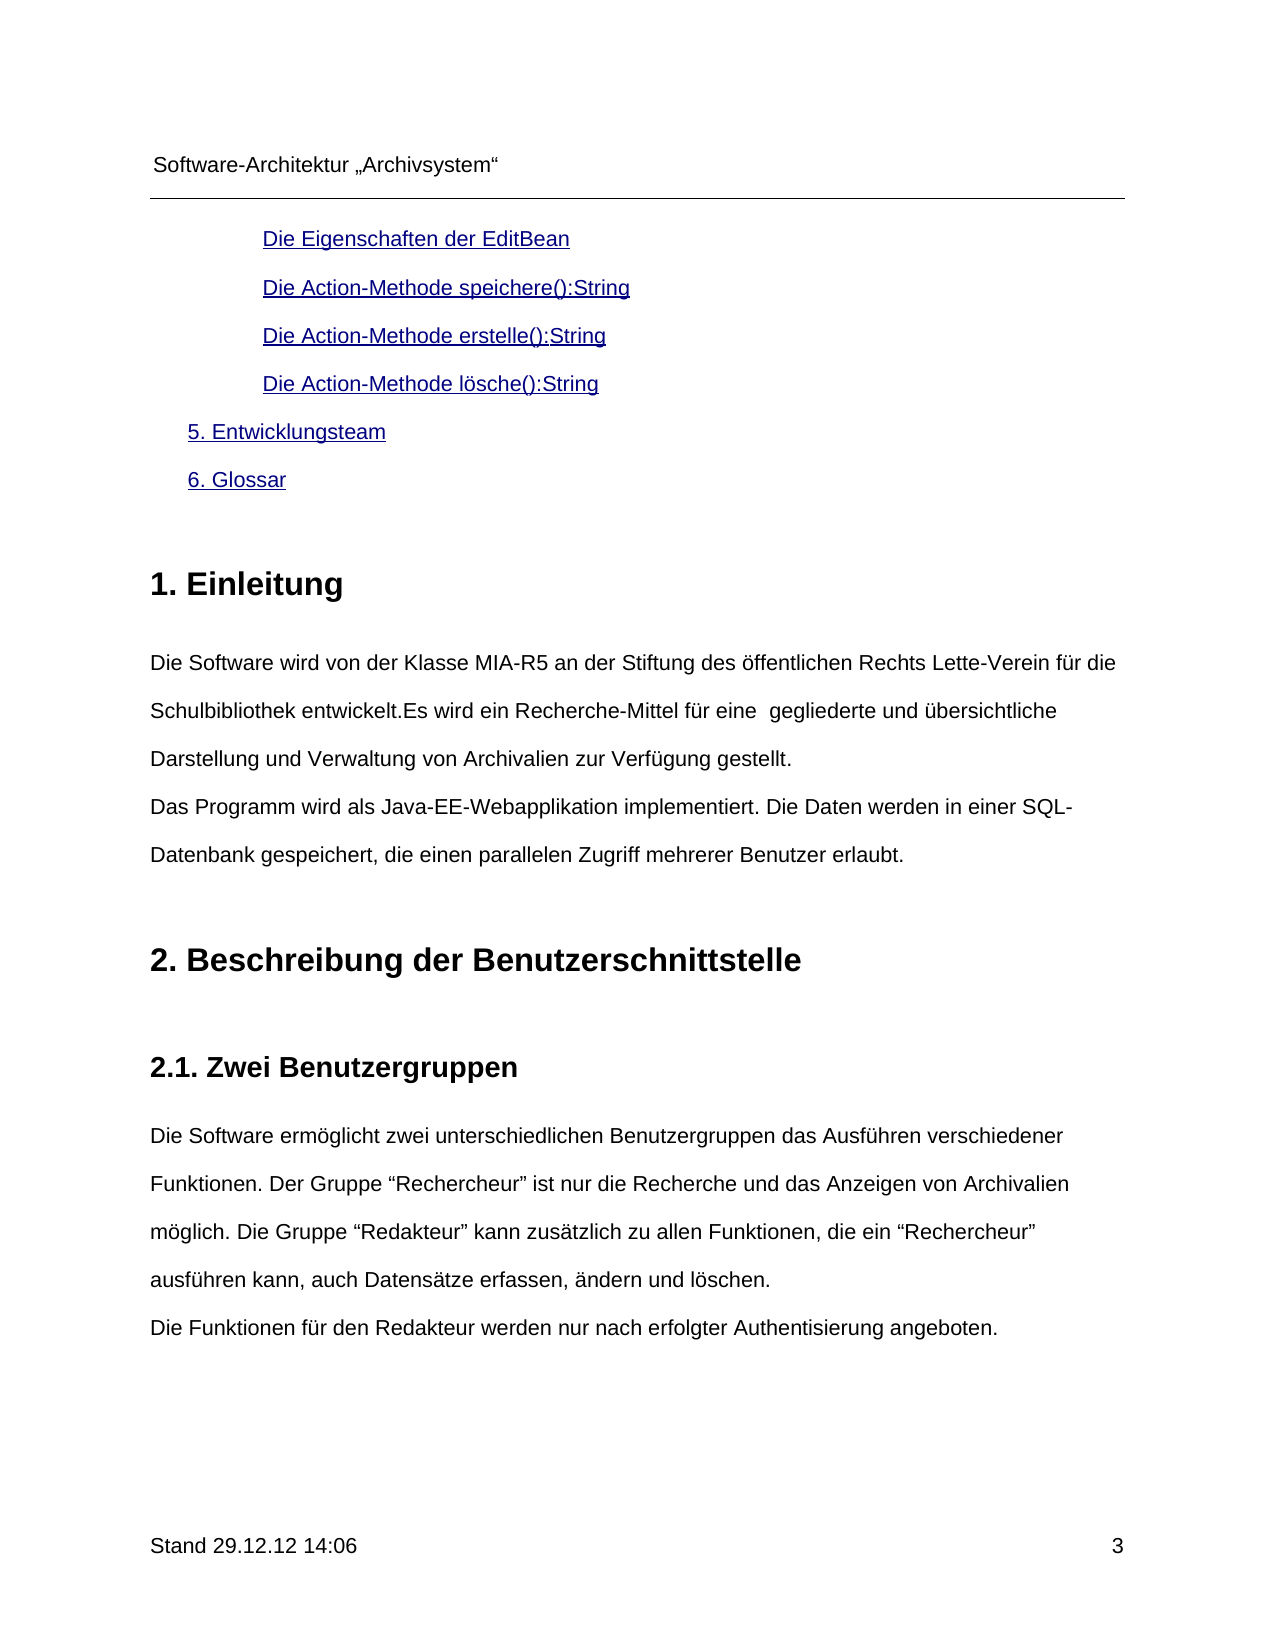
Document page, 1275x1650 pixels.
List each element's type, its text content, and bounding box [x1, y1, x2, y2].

text Die Action-Methode lösche():String [262, 372, 1125, 413]
subtitle 1. Einleitung [150, 566, 1125, 629]
text Die Funktionen für den Redakteur werden nur nach erfolgter Authentisierung angeboten. [150, 1316, 1125, 1358]
text Die Action-Methode speichere():String [262, 275, 1125, 317]
text Die Software wird von der Klasse MIA-R5 an der Stiftung des öffentlichen Rechts Lette-Verein für die Schulbibliothek entwickelt.Es wird ein Recherche-Mittel für eine gegliederte und übersichtliche Darstellung und Verwaltung von Archivalien zur Verfügung gestellt. [150, 651, 1125, 789]
subtitle 2.1. Zwei Benutzergruppen [150, 1051, 1125, 1107]
text Die Eigenschaften der EditBean [262, 227, 1125, 269]
text 6. Glossar [187, 468, 1125, 510]
subtitle 2. Beschreibung der Benutzerschnittstelle [150, 941, 1125, 1004]
text 5. Entwicklungsteam [187, 420, 1125, 462]
text Die Software ermöglicht zwei unterschiedlichen Benutzergruppen das Ausführen verschiedener Funktionen. Der Gruppe “Rechercheur” ist nur die Recherche und das Anzeigen von Archivalien möglich. Die Gruppe “Redakteur” kann zusätzlich zu allen Funktionen, die ein “Rechercheur” ausführen kann, auch Datensätze erfassen, ändern und löschen. [150, 1123, 1125, 1310]
text Das Programm wird als Java-EE-Webapplikation implementiert. Die Daten werden in einer SQL-Datenbank gespeichert, die einen parallelen Zugriff mehrerer Benutzer erlaubt. [150, 795, 1125, 885]
text Die Action-Methode erstelle():String [262, 323, 1125, 365]
